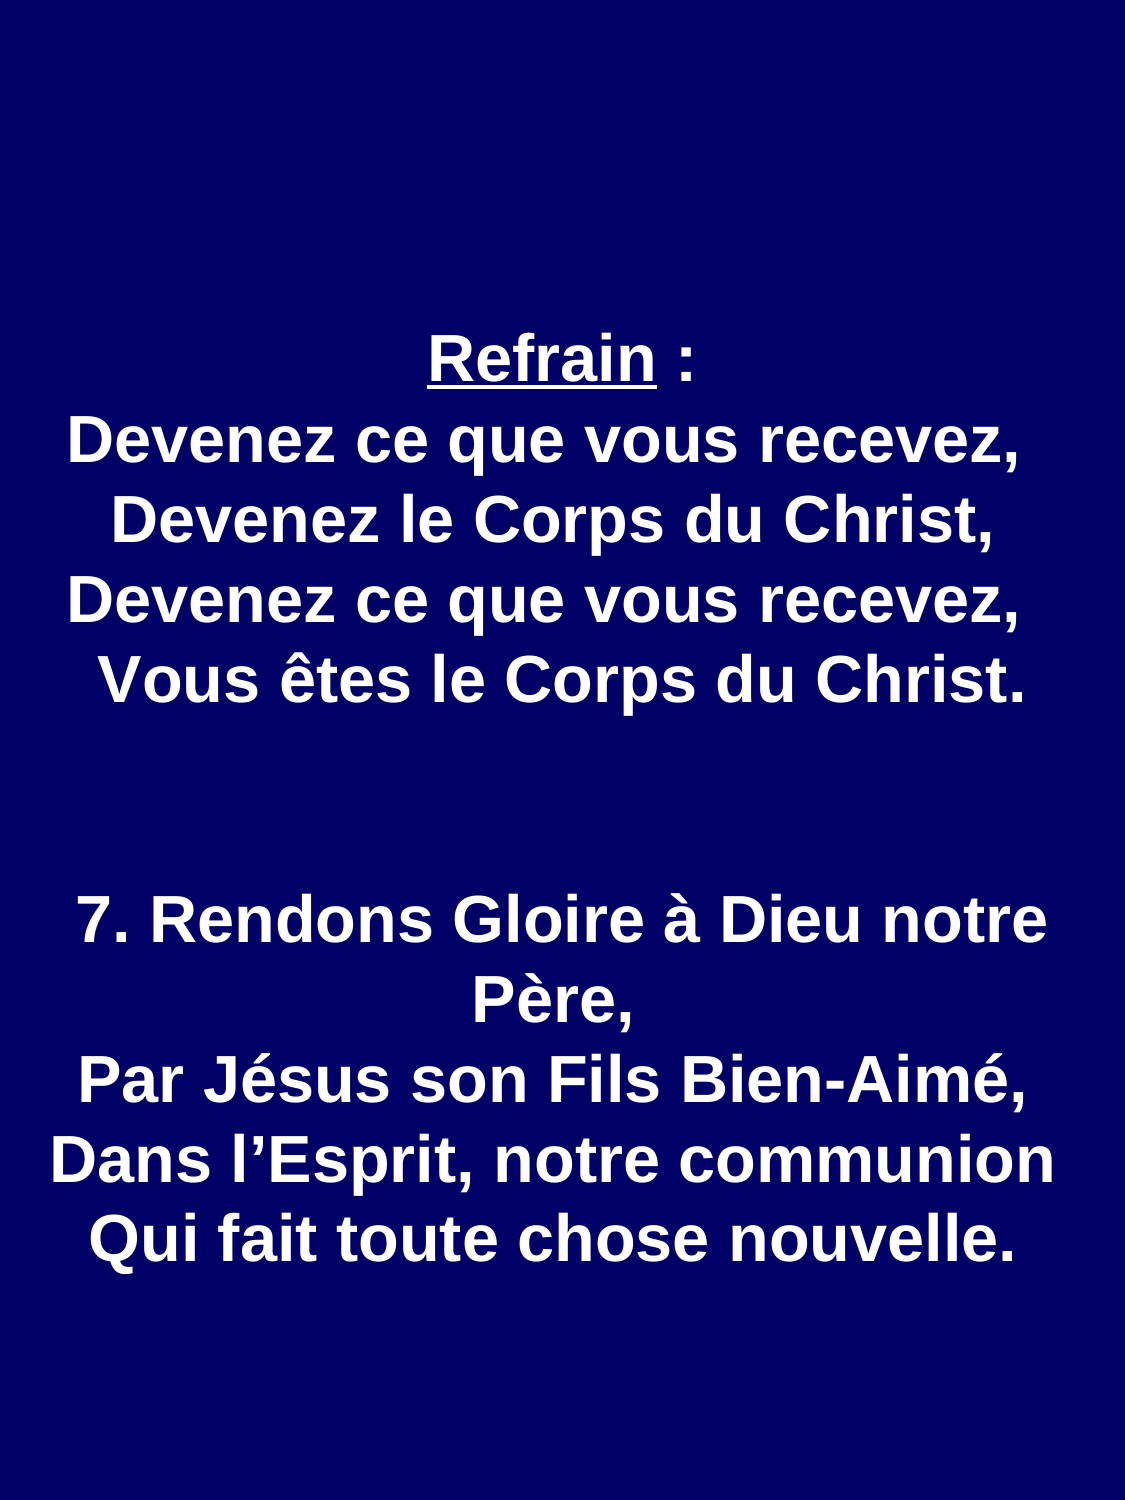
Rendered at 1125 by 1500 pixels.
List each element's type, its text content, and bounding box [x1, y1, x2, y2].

text_box Refrain : Devenez ce que vous recevez, Devenez le Corps du Christ, Devenez ce que vous recevez, Vous êtes le Corps du Christ. 7. Rendons Gloire à Dieu notre Père, Par Jésus son Fils Bien-Aimé, Dans l’Esprit, notre communion Qui fait toute chose nouvelle. [0, 306, 1125, 1284]
